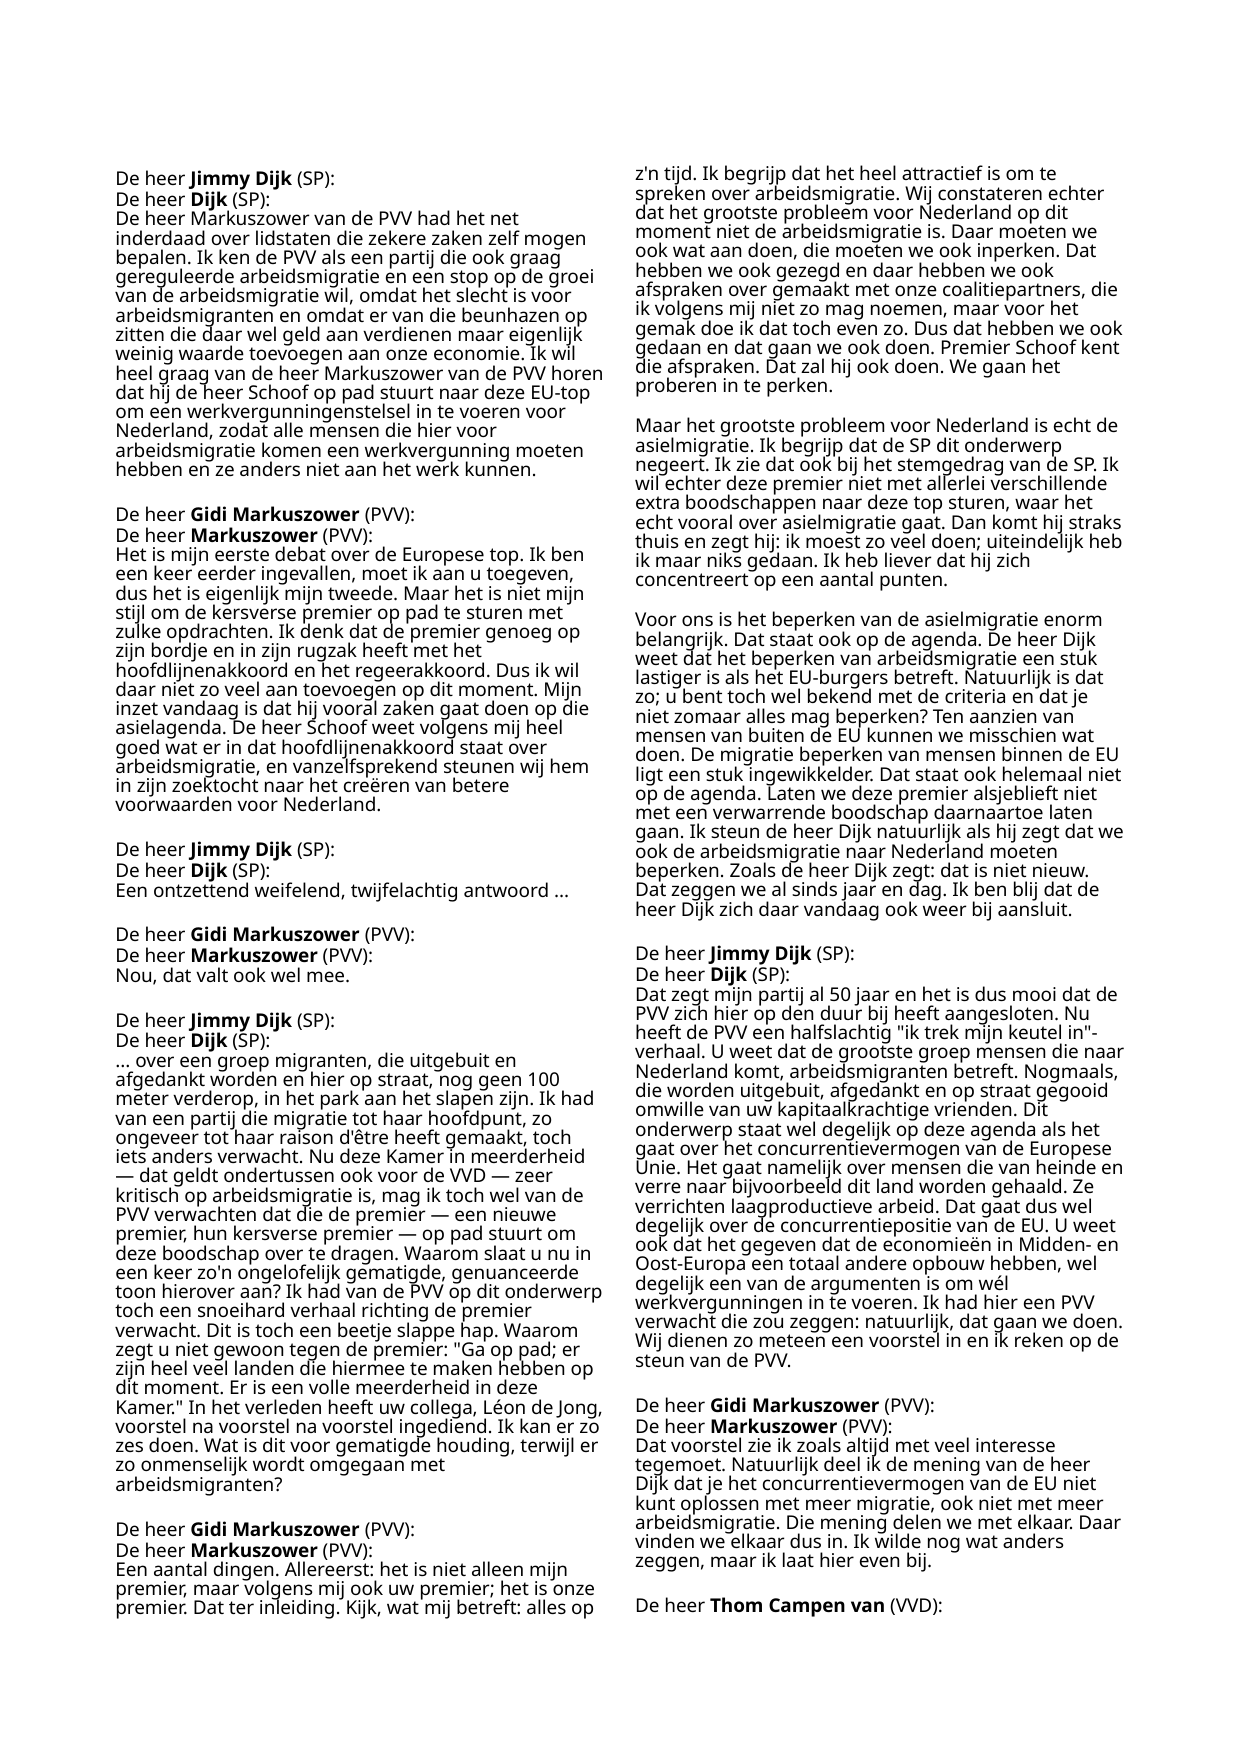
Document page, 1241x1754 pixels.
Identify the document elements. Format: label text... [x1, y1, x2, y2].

text De heer Gidi Markuszower (PVV): [115, 922, 605, 947]
text Voor ons is het beperken van de asielmigratie enorm belangrijk. Dat staat ook op de agenda. De heer Dijk weet dat het beperken van arbeidsmigratie een stuk lastiger is als het EU-burgers betreft. Natuurlijk is dat zo; u bent toch wel bekend met de criteria en dat je niet zomaar alles mag beperken? Ten aanzien van mensen van buiten de EU kunnen we misschien wat doen. De migratie beperken van mensen binnen de EU ligt een stuk ingewikkelder. Dat staat ook helemaal niet op de agenda. Laten we deze premier alsjeblieft niet met een verwarrende boodschap daarnaartoe laten gaan. Ik steun de heer Dijk natuurlijk als hij zegt dat we ook de arbeidsmigratie naar Nederland moeten beperken. Zoals de heer Dijk zegt: dat is niet nieuw. Dat zeggen we al sinds jaar en dag. Ik ben blij dat de heer Dijk zich daar vandaag ook weer bij aansluit. [635, 611, 1125, 920]
text De heer Gidi Markuszower (PVV): [115, 1516, 605, 1542]
text Het is mijn eerste debat over de Europese top. Ik ben een keer eerder ingevallen, moet ik aan u toegeven, dus het is eigenlijk mijn tweede. Maar het is niet mijn stijl om de kersverse premier op pad te sturen met zulke opdrachten. Ik denk dat de premier genoeg op zijn bordje en in zijn rugzak heeft met het hoofdlijnenakkoord en het regeerakkoord. Dus ik wil daar niet zo veel aan toevoegen op dit moment. Mijn inzet vandaag is dat hij vooral zaken gaat doen op die asielagenda. De heer Schoof weet volgens mij heel goed wat er in dat hoofdlijnenakkoord staat over arbeidsmigratie, en vanzelfsprekend steunen wij hem in zijn zoektocht naar het creëren van betere voorwaarden voor Nederland. [115, 546, 605, 816]
text Een ontzettend weifelend, twijfelachtig antwoord ... [115, 882, 605, 901]
text Een aantal dingen. Allereerst: het is niet alleen mijn premier, maar volgens mij ook uw premier; het is onze premier. Dat ter inleiding. Kijk, wat mij betreft: alles op [115, 1561, 605, 1619]
text Nou, dat valt ook wel mee. [115, 967, 605, 986]
text De heer Markuszower (PVV): [115, 1542, 605, 1561]
text De heer Markuszower van de PVV had het net inderdaad over lidstaten die zekere zaken zelf mogen bepalen. Ik ken de PVV als een partij die ook graag gereguleerde arbeidsmigratie en een stop op de groei van de arbeidsmigratie wil, omdat het slecht is voor arbeidsmigranten en omdat er van die beunhazen op zitten die daar wel geld aan verdienen maar eigenlijk weinig waarde toevoegen aan onze economie. Ik wil heel graag van de heer Markuszower van de PVV horen dat hij de heer Schoof op pad stuurt naar deze EU-top om een werkvergunningenstelsel in te voeren voor Nederland, zodat alle mensen die hier voor arbeidsmigratie komen een werkvergunning moeten hebben en ze anders niet aan het werk kunnen. [115, 210, 605, 480]
text Maar het grootste probleem voor Nederland is echt de asielmigratie. Ik begrijp dat de SP dit onderwerp negeert. Ik zie dat ook bij het stemgedrag van de SP. Ik wil echter deze premier niet met allerlei verschillende extra boodschappen naar deze top sturen, waar het echt vooral over asielmigratie gaat. Dan komt hij straks thuis en zegt hij: ik moest zo veel doen; uiteindelijk heb ik maar niks gedaan. Ik heb liever dat hij zich concentreert op een aantal punten. [635, 417, 1125, 591]
text De heer Markuszower (PVV): [115, 947, 605, 967]
text Dat zegt mijn partij al 50 jaar en het is dus mooi dat de PVV zich hier op den duur bij heeft aangesloten. Nu heeft de PVV een halfslachtig "ik trek mijn keutel in"-verhaal. U weet dat de grootste groep mensen die naar Nederland komt, arbeidsmigranten betreft. Nogmaals, die worden uitgebuit, afgedankt en op straat gegooid omwille van uw kapitaalkrachtige vrienden. Dit onderwerp staat wel degelijk op deze agenda als het gaat over het concurrentievermogen van de Europese Unie. Het gaat namelijk over mensen die van heinde en verre naar bijvoorbeeld dit land worden gehaald. Ze verrichten laagproductieve arbeid. Dat gaat dus wel degelijk over de concurrentiepositie van de EU. U weet ook dat het gegeven dat de economieën in Midden- en Oost-Europa een totaal andere opbouw hebben, wel degelijk een van de argumenten is om wél werkvergunningen in te voeren. Ik had hier een PVV verwacht die zou zeggen: natuurlijk, dat gaan we doen. Wij dienen zo meteen een voorstel in en ik reken op de steun van de PVV. [635, 986, 1125, 1371]
text De heer Dijk (SP): [635, 966, 1125, 986]
text De heer Jimmy Dijk (SP): [635, 941, 1125, 966]
text De heer Markuszower (PVV): [635, 1418, 1125, 1437]
text De heer Jimmy Dijk (SP): [115, 837, 605, 862]
text De heer Gidi Markuszower (PVV): [635, 1392, 1125, 1418]
text z'n tijd. Ik begrijp dat het heel attractief is om te spreken over arbeidsmigratie. Wij constateren echter dat het grootste probleem voor Nederland op dit moment niet de arbeidsmigratie is. Daar moeten we ook wat aan doen, die moeten we ook inperken. Dat hebben we ook gezegd en daar hebben we ook afspraken over gemaakt met onze coalitiepartners, die ik volgens mij niet zo mag noemen, maar voor het gemak doe ik dat toch even zo. Dus dat hebben we ook gedaan en dat gaan we ook doen. Premier Schoof kent die afspraken. Dat zal hij ook doen. We gaan het proberen in te perken. [635, 165, 1125, 397]
text De heer Thom Campen van (VVD): [635, 1593, 1125, 1618]
text Dat voorstel zie ik zoals altijd met veel interesse tegemoet. Natuurlijk deel ik de mening van de heer Dijk dat je het concurrentievermogen van de EU niet kunt oplossen met meer migratie, ook niet met meer arbeidsmigratie. Die mening delen we met elkaar. Daar vinden we elkaar dus in. Ik wilde nog wat anders zeggen, maar ik laat hier even bij. [635, 1437, 1125, 1572]
text ... over een groep migranten, die uitgebuit en afgedankt worden en hier op straat, nog geen 100 meter verderop, in het park aan het slapen zijn. Ik had van een partij die migratie tot haar hoofdpunt, zo ongeveer tot haar raison d'être heeft gemaakt, toch iets anders verwacht. Nu deze Kamer in meerderheid — dat geldt ondertussen ook voor de VVD — zeer kritisch op arbeidsmigratie is, mag ik toch wel van de PVV verwachten dat die de premier — een nieuwe premier, hun kersverse premier — op pad stuurt om deze boodschap over te dragen. Waarom slaat u nu in een keer zo'n ongelofelijk gematigde, genuanceerde toon hierover aan? Ik had van de PVV op dit onderwerp toch een snoeihard verhaal richting de premier verwacht. Dit is toch een beetje slappe hap. Waarom zegt u niet gewoon tegen de premier: "Ga op pad; er zijn heel veel landen die hiermee te maken hebben op dit moment. Er is een volle meerderheid in deze Kamer." In het verleden heeft uw collega, Léon de Jong, voorstel na voorstel na voorstel ingediend. Ik kan er zo zes doen. Wat is dit voor gematigde houding, terwijl er zo onmenselijk wordt omgegaan met arbeidsmigranten? [115, 1052, 605, 1495]
text De heer Gidi Markuszower (PVV): [115, 501, 605, 527]
text De heer Dijk (SP): [115, 1032, 605, 1052]
text De heer Jimmy Dijk (SP): [115, 1007, 605, 1032]
text De heer Jimmy Dijk (SP): [115, 165, 605, 191]
text De heer Dijk (SP): [115, 862, 605, 882]
text De heer Markuszower (PVV): [115, 527, 605, 546]
text De heer Dijk (SP): [115, 191, 605, 210]
